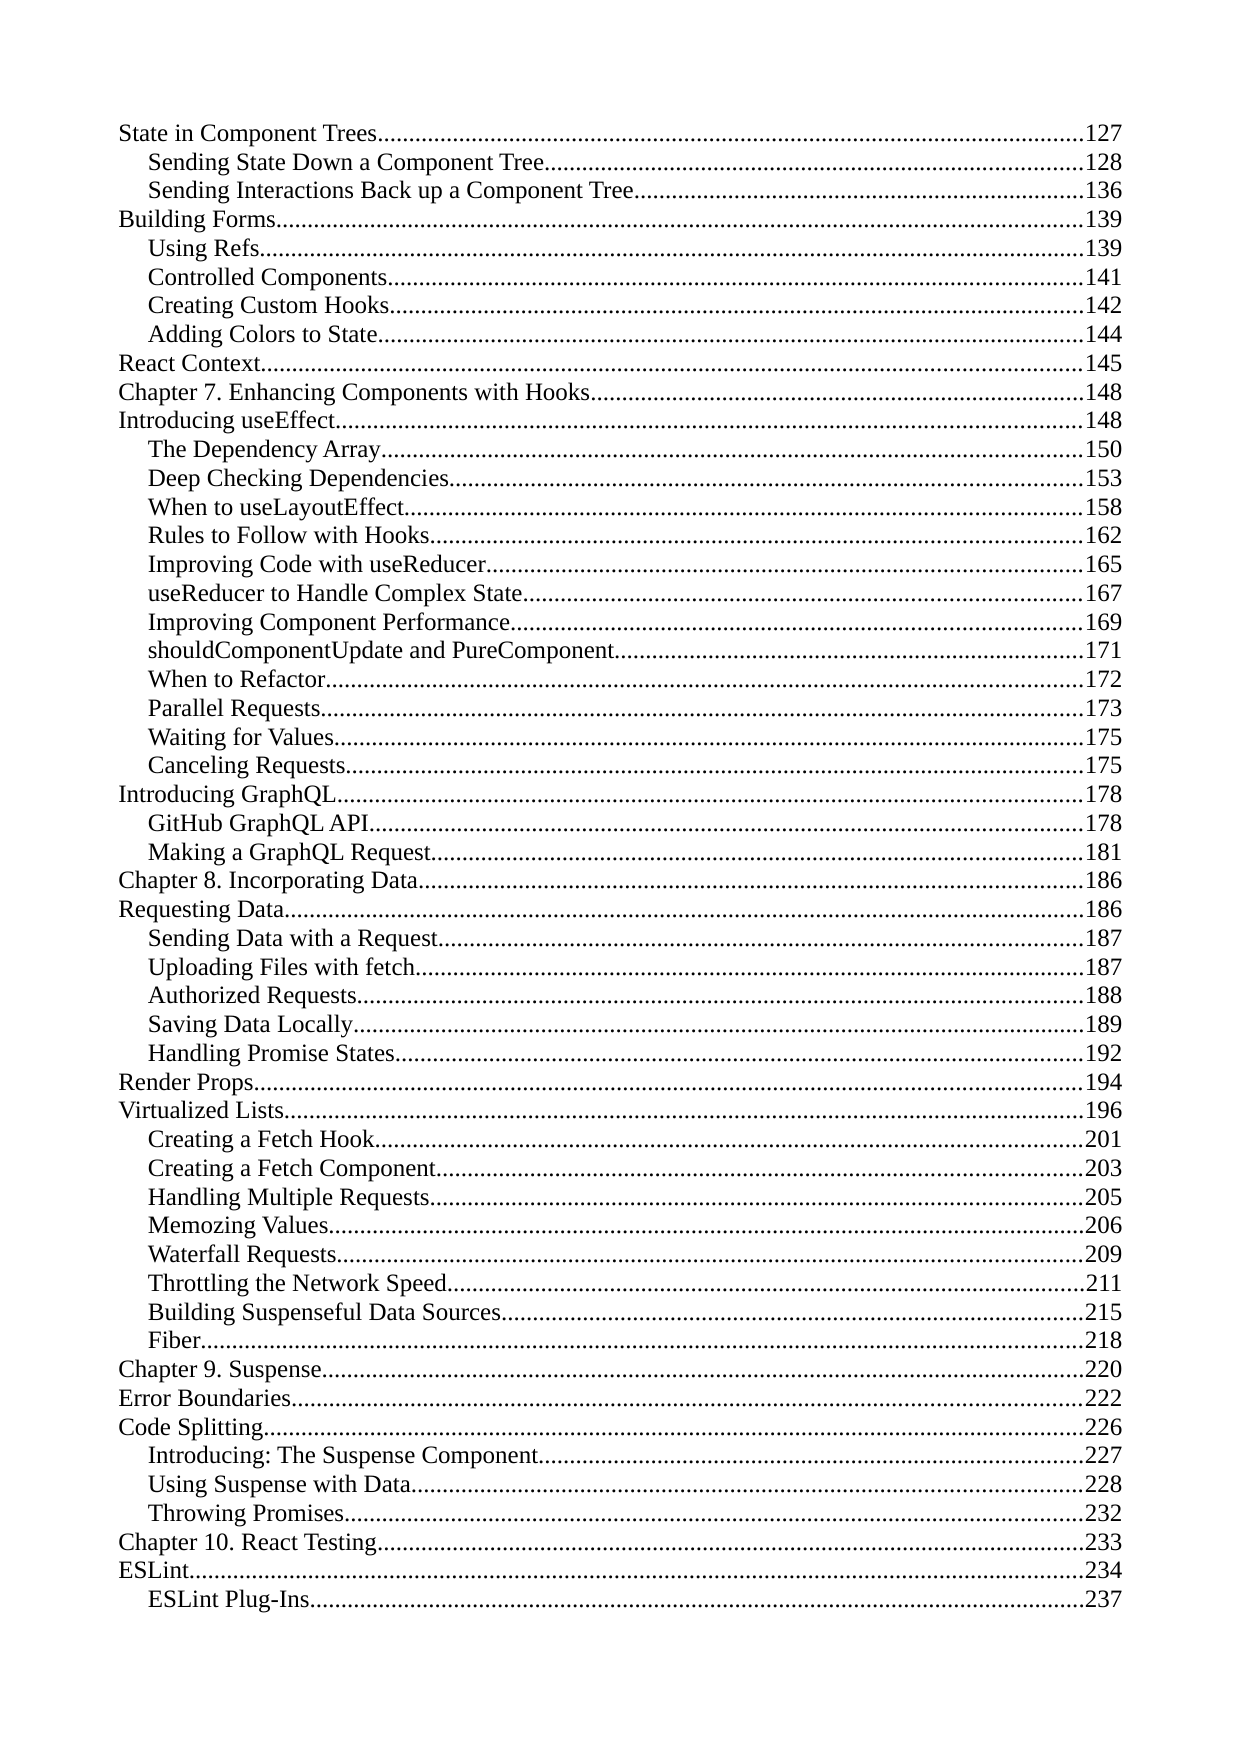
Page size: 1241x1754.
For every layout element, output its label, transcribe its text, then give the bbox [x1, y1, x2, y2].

text State in Component Trees 127 [118, 118, 1122, 147]
text Chapter 8. Incorporating Data 186 [118, 866, 1122, 894]
text Rules to Follow with Hooks 162 [148, 521, 1122, 549]
text Render Props 194 [118, 1067, 1122, 1096]
text Using Suspense with Data 228 [148, 1469, 1122, 1498]
text Uploading Files with fetch 187 [148, 952, 1122, 981]
text Saving Data Locally 189 [148, 1009, 1122, 1038]
text Virtualized Lists 196 [118, 1096, 1122, 1124]
text The Dependency Array 150 [148, 434, 1122, 463]
text shouldComponentUpdate and PureComponent 171 [148, 636, 1122, 664]
text Creating Custom Hooks 142 [148, 291, 1122, 319]
text Sending Data with a Request 187 [148, 923, 1122, 952]
text Handling Promise States 192 [148, 1038, 1122, 1067]
text Handling Multiple Requests 205 [148, 1182, 1122, 1211]
text Controlled Components 141 [148, 262, 1122, 291]
text Authorized Requests 188 [148, 981, 1122, 1009]
text Sending Interactions Back up a Component Tree 136 [148, 176, 1122, 204]
text Chapter 7. Enhancing Components with Hooks 148 [118, 377, 1122, 406]
text Fiber 218 [148, 1326, 1122, 1354]
text Using Refs 139 [148, 233, 1122, 262]
text Throwing Promises 232 [148, 1498, 1122, 1527]
text Error Boundaries 222 [118, 1383, 1122, 1412]
text Code Splitting 226 [118, 1412, 1122, 1441]
text ESLint 234 [118, 1556, 1122, 1584]
text Waterfall Requests 209 [148, 1239, 1122, 1268]
text Making a GraphQL Request 181 [148, 837, 1122, 866]
text Introducing useEffect 148 [118, 406, 1122, 434]
text Introducing GraphQL 178 [118, 779, 1122, 808]
text Parallel Requests 173 [148, 693, 1122, 722]
text ESLint Plug-Ins 237 [148, 1584, 1122, 1613]
text Waiting for Values 175 [148, 722, 1122, 751]
text Building Forms 139 [118, 204, 1122, 233]
text Building Suspenseful Data Sources 215 [148, 1297, 1122, 1326]
text Improving Component Performance 169 [148, 607, 1122, 636]
text Creating a Fetch Hook 201 [148, 1124, 1122, 1153]
text Sending State Down a Component Tree 128 [148, 147, 1122, 176]
text Memozing Values 206 [148, 1211, 1122, 1239]
text Deep Checking Dependencies 153 [148, 463, 1122, 492]
text Canceling Requests 175 [148, 751, 1122, 779]
text GitHub GraphQL API 178 [148, 808, 1122, 837]
text When to Refactor 172 [148, 664, 1122, 693]
text React Context 145 [118, 348, 1122, 377]
text Improving Code with useReducer 165 [148, 549, 1122, 578]
text Chapter 10. React Testing 233 [118, 1527, 1122, 1556]
text Creating a Fetch Component 203 [148, 1153, 1122, 1182]
text Adding Colors to State 144 [148, 319, 1122, 348]
text Throttling the Network Speed 211 [148, 1268, 1122, 1297]
text useReducer to Handle Complex State 167 [148, 578, 1122, 607]
text When to useLayoutEffect 158 [148, 492, 1122, 521]
text Chapter 9. Suspense 220 [118, 1354, 1122, 1383]
text Introducing: The Suspense Component 227 [148, 1441, 1122, 1469]
text Requesting Data 186 [118, 894, 1122, 923]
